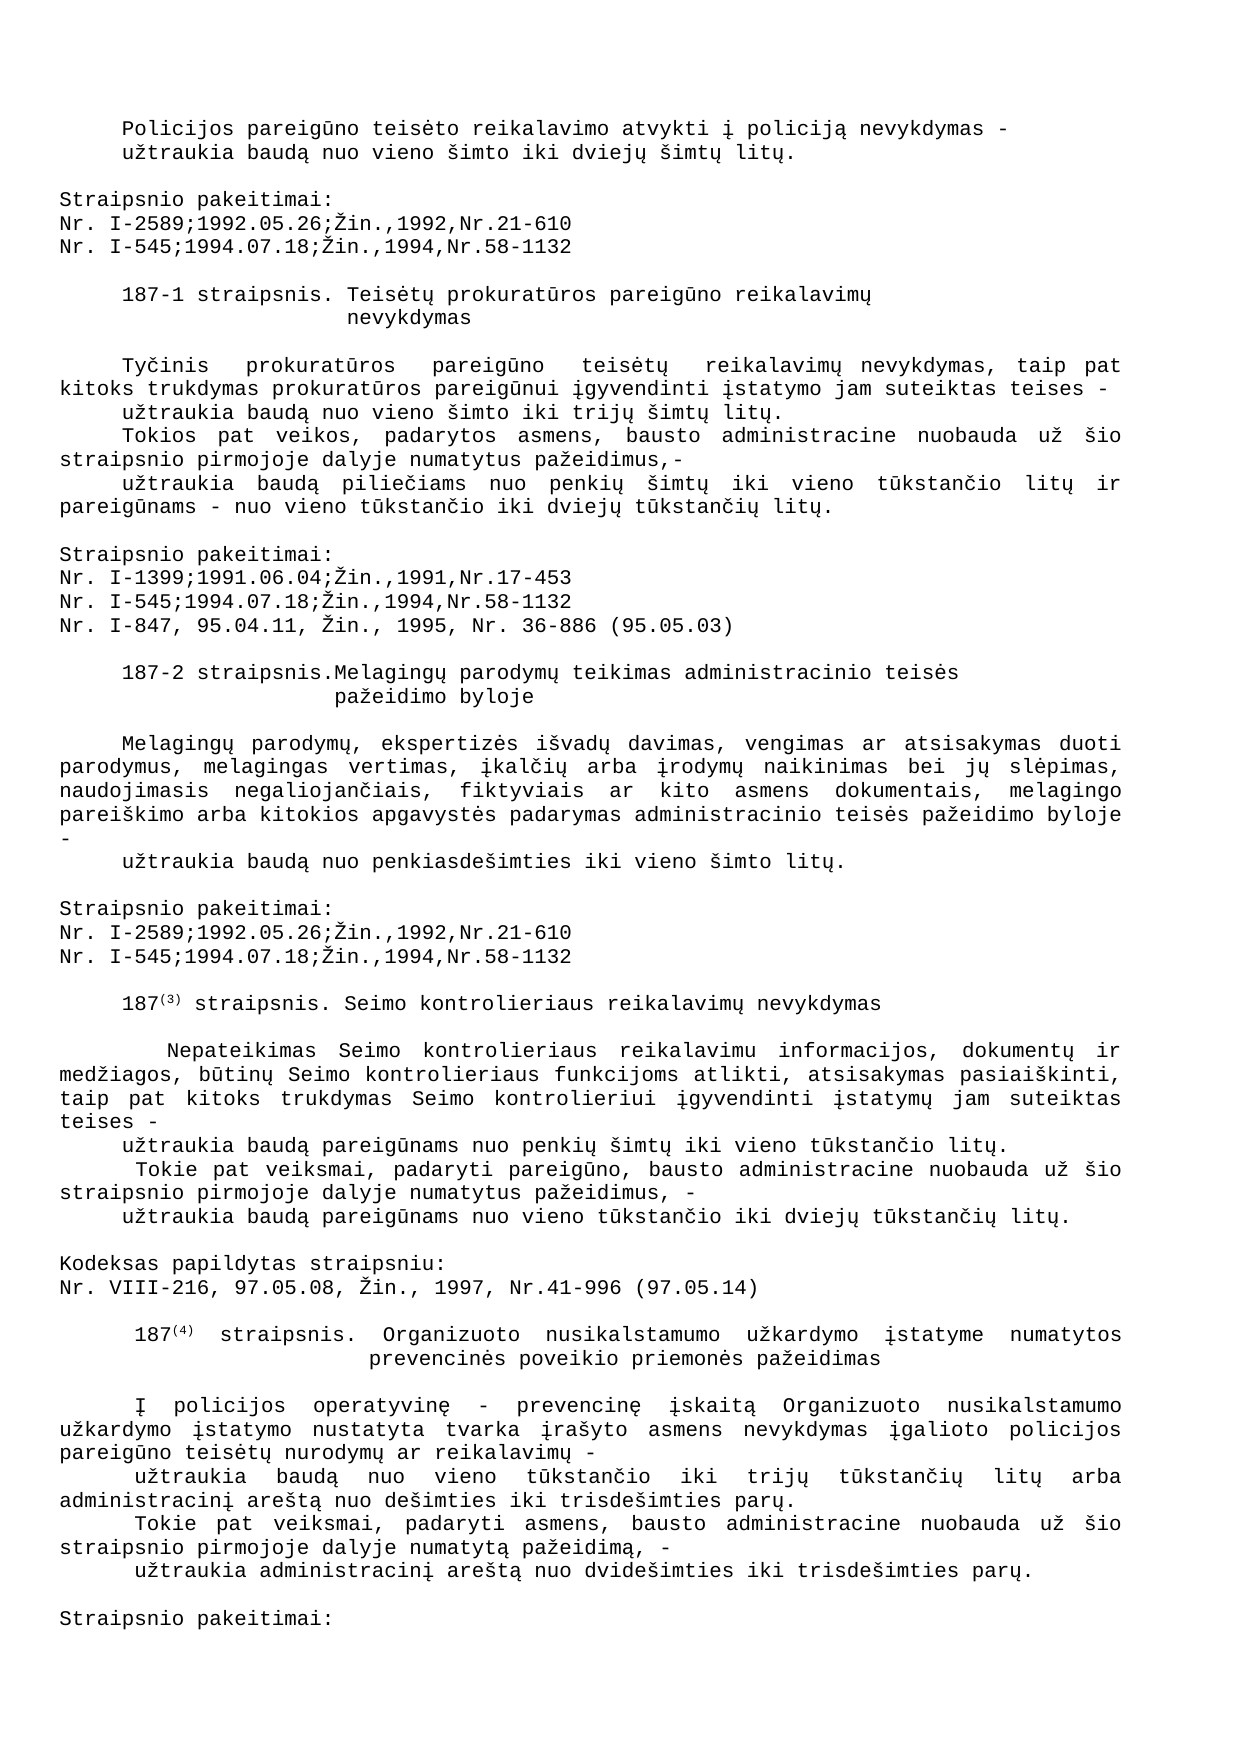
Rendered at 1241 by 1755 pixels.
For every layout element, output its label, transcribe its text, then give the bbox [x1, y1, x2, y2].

text užtraukia baudą nuo vieno šimto iki dviejų šimtų litų. [59, 142, 1122, 165]
text nevykdymas [59, 307, 1122, 331]
text Nr. VIII-216, 97.05.08, Žin., 1997, Nr.41-996 (97.05.14) [59, 1277, 1122, 1300]
text Straipsnio pakeitimai: [59, 1608, 1122, 1631]
text užtraukia baudą nuo vieno šimto iki trijų šimtų litų. [59, 402, 1122, 426]
text Straipsnio pakeitimai: [59, 544, 1122, 567]
text užtraukia baudą pareigūnams nuo penkių šimtų iki vieno tūkstančio litų. [59, 1135, 1122, 1158]
text užtraukia baudą pareigūnams nuo vieno tūkstančio iki dviejų tūkstančių litų. [59, 1206, 1122, 1229]
text Nr. I-545;1994.07.18;Žin.,1994,Nr.58-1132 [59, 591, 1122, 615]
text 187(3) straipsnis. Seimo kontrolieriaus reikalavimų nevykdymas [59, 993, 1122, 1017]
text užtraukia baudą nuo penkiasdešimties iki vieno šimto litų. [59, 851, 1122, 875]
text Tokios pat veikos, padarytos asmens, bausto administracine nuobauda už šio straipsnio pirmojoje dalyje numatytus pažeidimus,- [59, 426, 1122, 473]
text užtraukia baudą nuo vieno tūkstančio iki trijų tūkstančių litų arba administracinį areštą nuo dešimties iki trisdešimties parų. [59, 1466, 1122, 1513]
text Nr. I-2589;1992.05.26;Žin.,1992,Nr.21-610 [59, 922, 1122, 946]
text Straipsnio pakeitimai: [59, 189, 1122, 213]
text 187-2 straipsnis.Melagingų parodymų teikimas administracinio teisės [59, 662, 1122, 686]
text Melagingų parodymų, ekspertizės išvadų davimas, vengimas ar atsisakymas duoti parodymus, melagingas vertimas, įkalčių arba įrodymų naikinimas bei jų slėpimas, naudojimasis negaliojančiais, fiktyviais ar kito asmens dokumentais, melagingo pareiškimo arba kitokios apgavystės padarymas administracinio teisės pažeidimo byloje - [59, 733, 1122, 851]
text užtraukia baudą piliečiams nuo penkių šimtų iki vieno tūkstančio litų ir pareigūnams - nuo vieno tūkstančio iki dviejų tūkstančių litų. [59, 473, 1122, 520]
text užtraukia administracinį areštą nuo dvidešimties iki trisdešimties parų. [59, 1561, 1122, 1584]
text Policijos pareigūno teisėto reikalavimo atvykti į policiją nevykdymas - [59, 118, 1122, 142]
text 187(4) straipsnis. Organizuoto nusikalstamumo užkardymo įstatyme numatytos prevencinės poveikio priemonės pažeidimas [134, 1324, 1122, 1371]
text Į policijos operatyvinę - prevencinę įskaitą Organizuoto nusikalstamumo užkardymo įstatymo nustatyta tvarka įrašyto asmens nevykdymas įgalioto policijos pareigūno teisėtų nurodymų ar reikalavimų - [59, 1395, 1122, 1466]
text Nr. I-847, 95.04.11, Žin., 1995, Nr. 36-886 (95.05.03) [59, 615, 1122, 638]
text Straipsnio pakeitimai: [59, 898, 1122, 922]
text Nr. I-1399;1991.06.04;Žin.,1991,Nr.17-453 [59, 567, 1122, 591]
text Nepateikimas Seimo kontrolieriaus reikalavimu informacijos, dokumentų ir medžiagos, būtinų Seimo kontrolieriaus funkcijoms atlikti, atsisakymas pasiaiškinti, taip pat kitoks trukdymas Seimo kontrolieriui įgyvendinti įstatymų jam suteiktas teises - [59, 1040, 1122, 1135]
text Tyčinis prokuratūros pareigūno teisėtų reikalavimų nevykdymas, taip pat kitoks trukdymas prokuratūros pareigūnui įgyvendinti įstatymo jam suteiktas teises - [59, 354, 1122, 402]
text pažeidimo byloje [59, 686, 1122, 709]
text Nr. I-545;1994.07.18;Žin.,1994,Nr.58-1132 [59, 946, 1122, 969]
text 187-1 straipsnis. Teisėtų prokuratūros pareigūno reikalavimų [59, 284, 1122, 307]
text Nr. I-2589;1992.05.26;Žin.,1992,Nr.21-610 [59, 213, 1122, 236]
text Tokie pat veiksmai, padaryti pareigūno, bausto administracine nuobauda už šio straipsnio pirmojoje dalyje numatytus pažeidimus, - [59, 1158, 1122, 1206]
text Nr. I-545;1994.07.18;Žin.,1994,Nr.58-1132 [59, 236, 1122, 260]
text Kodeksas papildytas straipsniu: [59, 1253, 1122, 1277]
text Tokie pat veiksmai, padaryti asmens, bausto administracine nuobauda už šio straipsnio pirmojoje dalyje numatytą pažeidimą, - [59, 1513, 1122, 1561]
